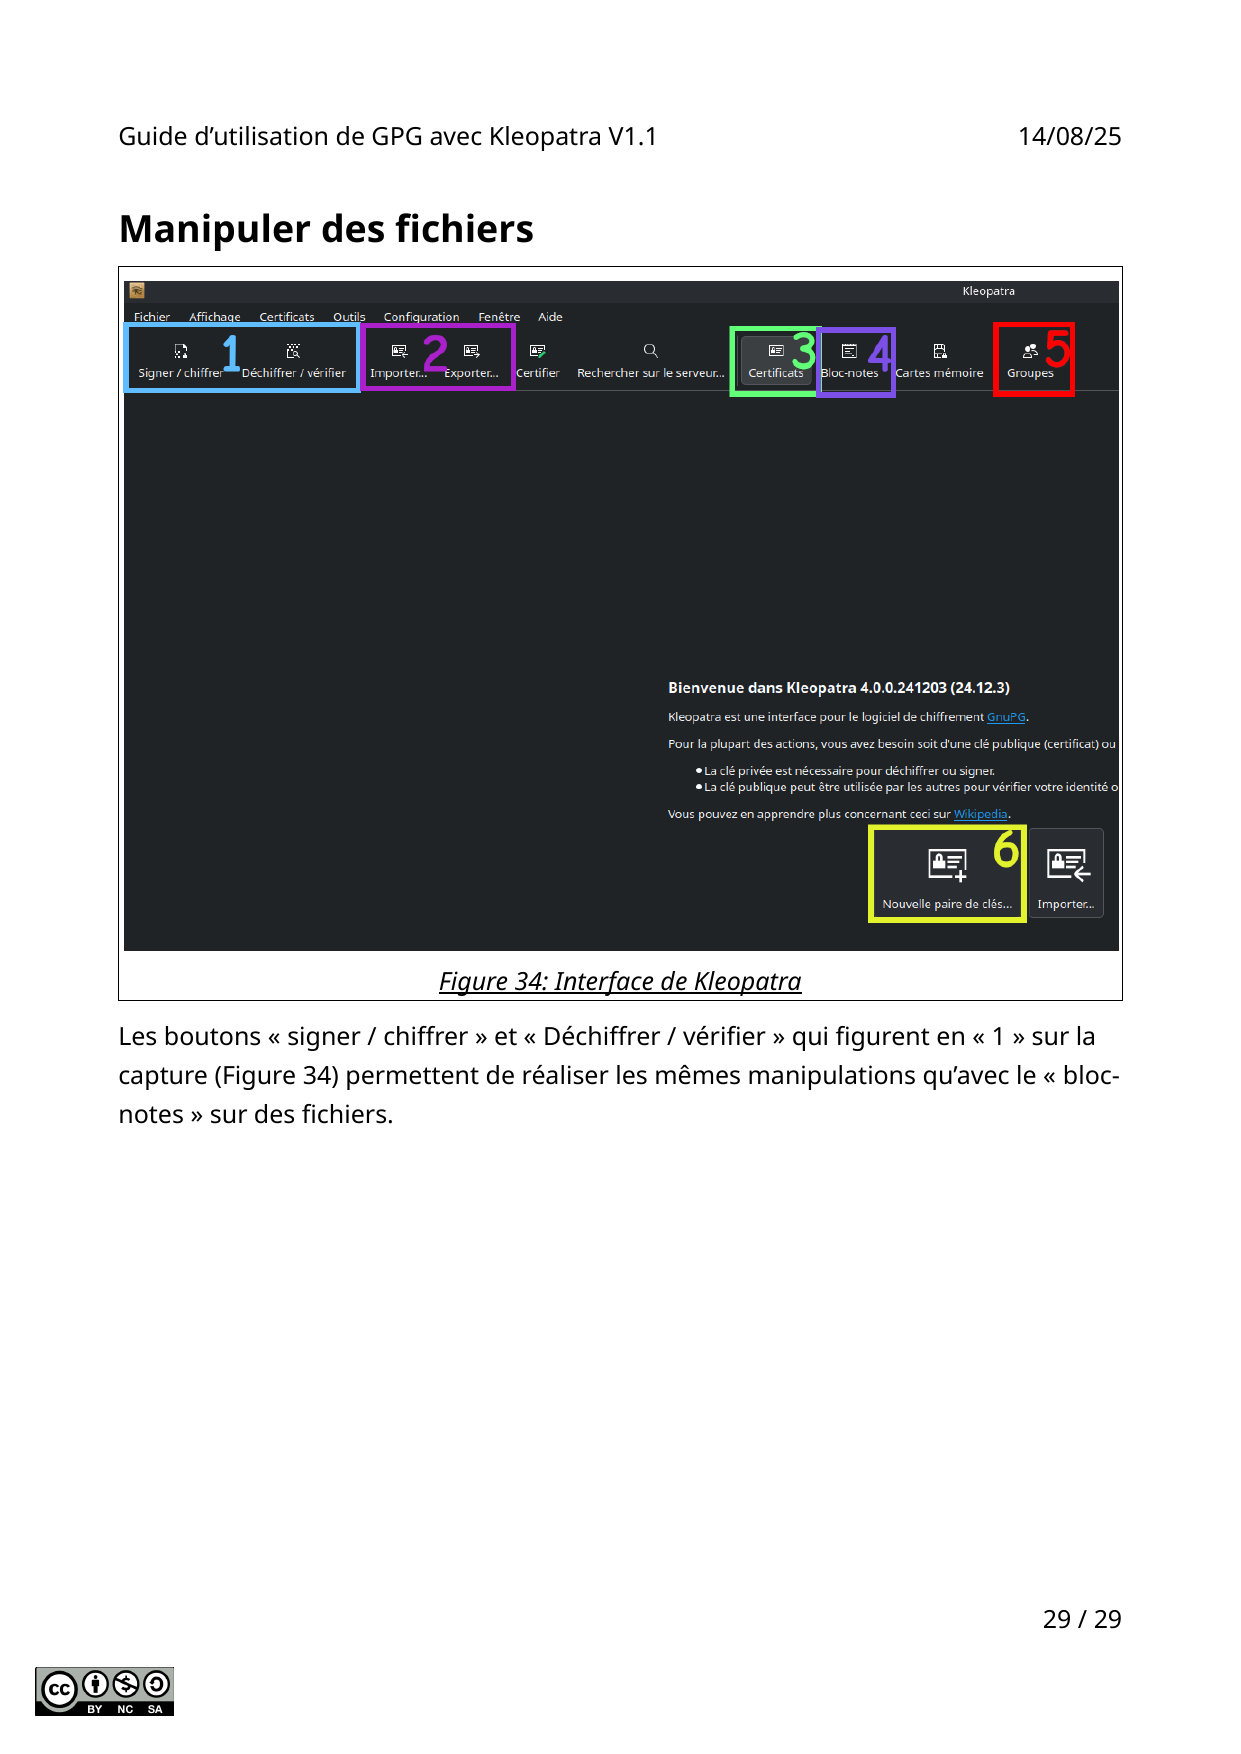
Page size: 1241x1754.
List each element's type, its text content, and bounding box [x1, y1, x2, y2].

subtitle Manipuler des fichiers [118, 202, 1122, 253]
text [119, 267, 1122, 1000]
picture [35, 1667, 174, 1716]
text Les boutons « signer / chiffrer » et « Déchiffrer / vérifier » qui figurent en « 1 » sur la capture (Figure 34) permettent de réaliser les mêmes manipulations qu’avec le « bloc-notes » sur des fichiers. [118, 1001, 1122, 1131]
picture [121, 281, 1119, 951]
text Figure 34: Interface de Kleopatra [121, 951, 1119, 997]
